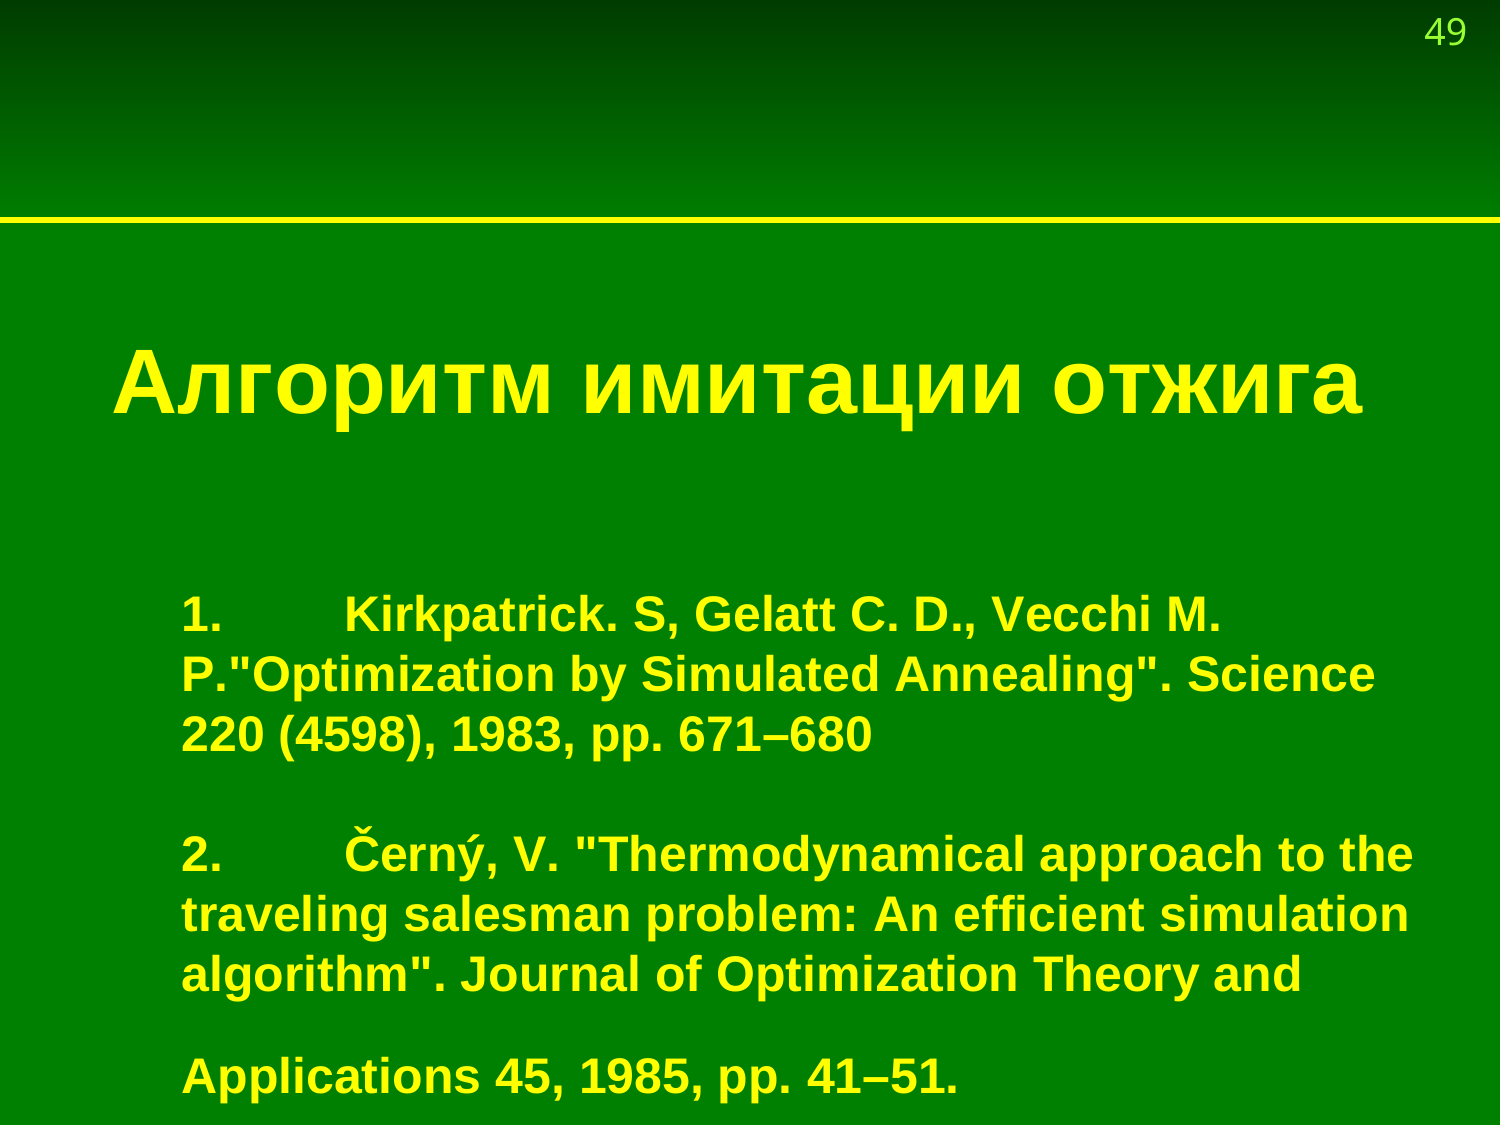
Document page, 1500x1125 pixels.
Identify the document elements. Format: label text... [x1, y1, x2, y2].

text_box 1. Kirkpatrick. S, Gelatt C. D., Vecchi M. P."Optimization by Simulated Annealing". Science 220 (4598), 1983, pp. 671–680 2. Černý, V. "Thermodynamical approach to the traveling salesman problem: An efficient simulation algorithm". Journal of Optimization Theory and Applications 45, 1985, pp. 41–51. [29, 574, 1465, 1047]
text_box Алгоритм имитации отжига [29, 314, 1447, 440]
